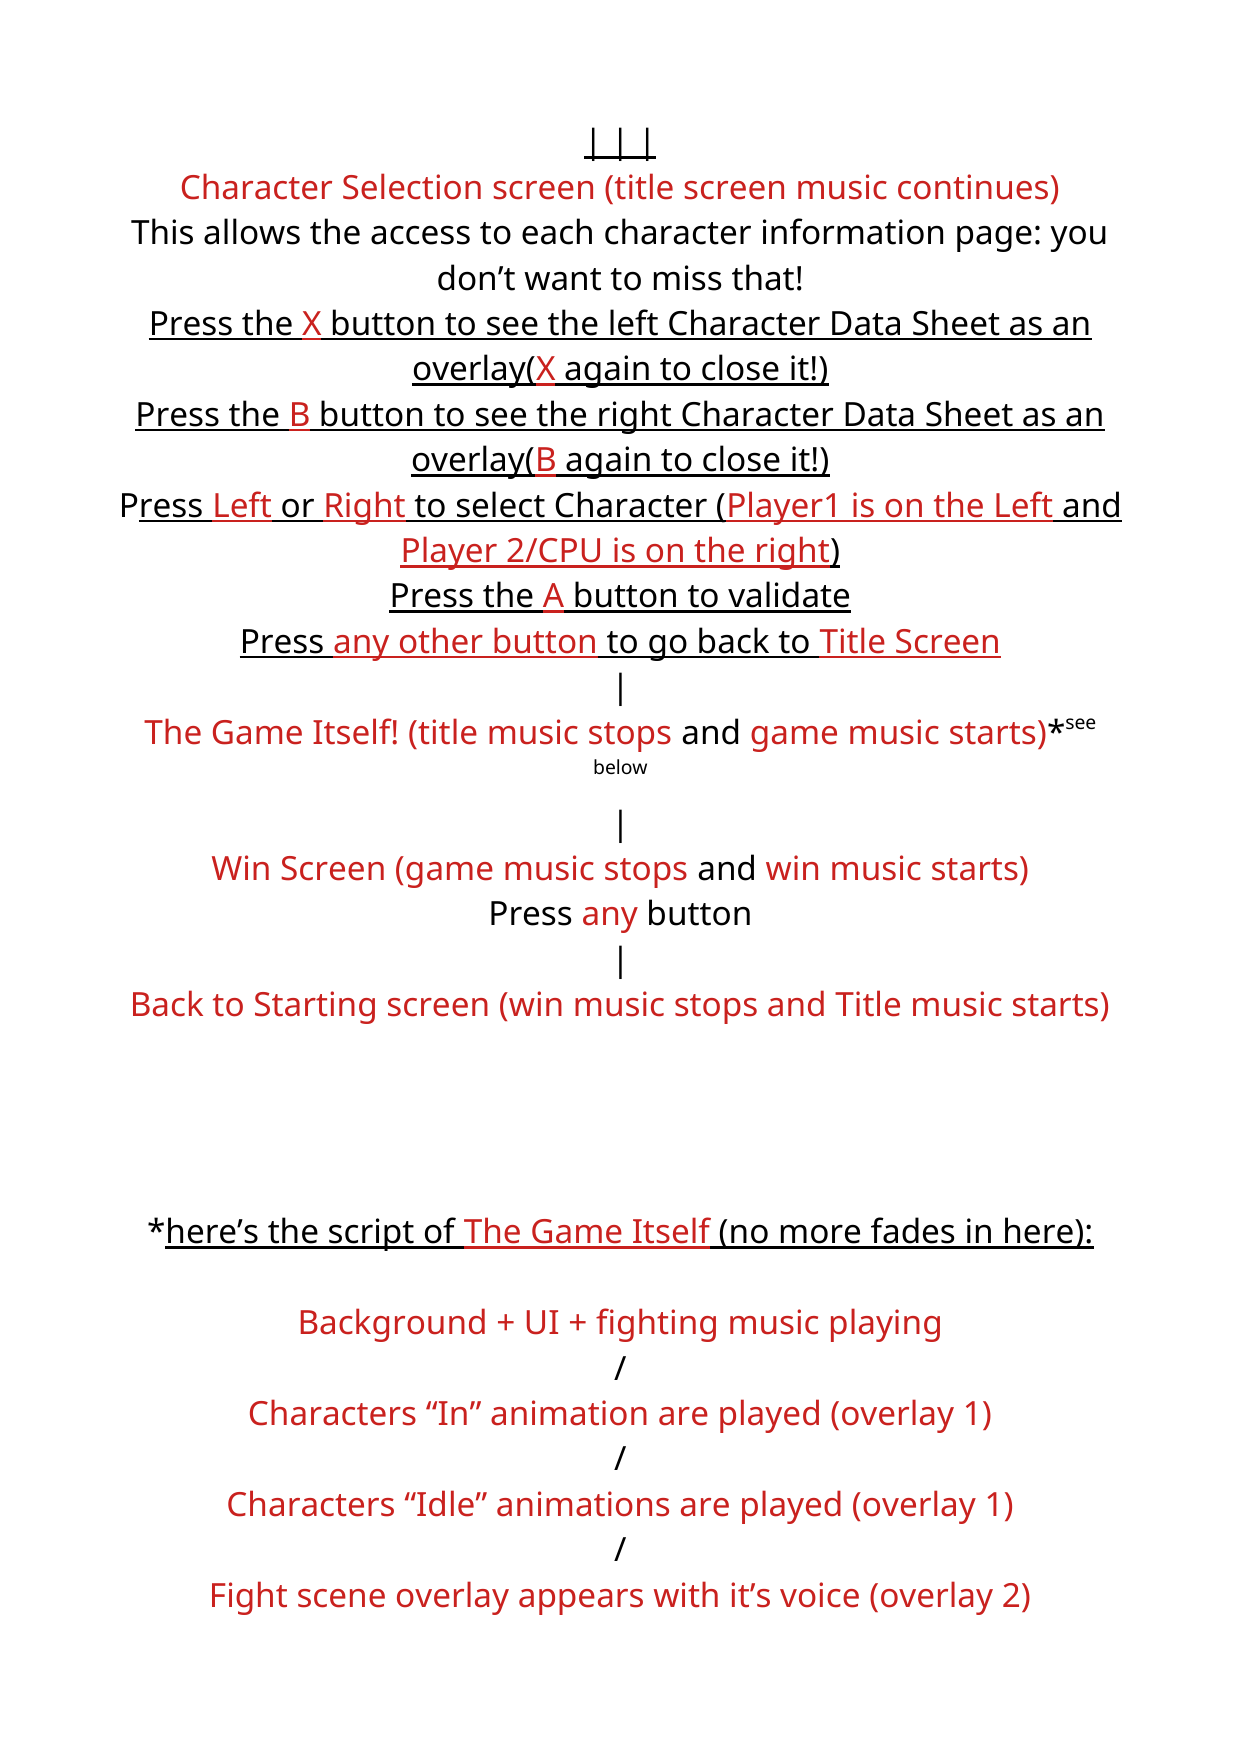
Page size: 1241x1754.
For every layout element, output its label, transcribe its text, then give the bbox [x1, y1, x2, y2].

text / [118, 1526, 1122, 1571]
text Press the A button to validate [118, 572, 1122, 618]
text *here’s the script of The Game Itself (no more fades in here): [118, 1208, 1122, 1253]
text | [118, 663, 1122, 708]
text Background + UI + fighting music playing [118, 1299, 1122, 1344]
text Fight scene overlay appears with it’s voice (overlay 2) [118, 1571, 1122, 1617]
text Press any other button to go back to Title Screen [118, 618, 1122, 663]
text Press the X button to see the left Character Data Sheet as an overlay(X again to close it!) [118, 300, 1122, 391]
text Win Screen (game music stops and win music starts) [118, 845, 1122, 890]
text The Game Itself! (title music stops and game music starts)*see below [118, 708, 1122, 799]
text Press any button [118, 890, 1122, 936]
text Characters “In” animation are played (overlay 1) [118, 1390, 1122, 1435]
text Character Selection screen (title screen music continues) [118, 163, 1122, 209]
text | [118, 936, 1122, 981]
text This allows the access to each character information page: you don’t want to miss that! [118, 209, 1122, 300]
text Characters “Idle” animations are played (overlay 1) [118, 1481, 1122, 1526]
text / [118, 1344, 1122, 1390]
text / [118, 1435, 1122, 1481]
text | | | [118, 118, 1122, 163]
text Back to Starting screen (win music stops and Title music starts) [118, 981, 1122, 1026]
text Press Left or Right to select Character (Player1 is on the Left and Player 2/CPU is on the right) [118, 481, 1122, 572]
text | [118, 799, 1122, 845]
text Press the B button to see the right Character Data Sheet as an overlay(B again to close it!) [118, 391, 1122, 481]
